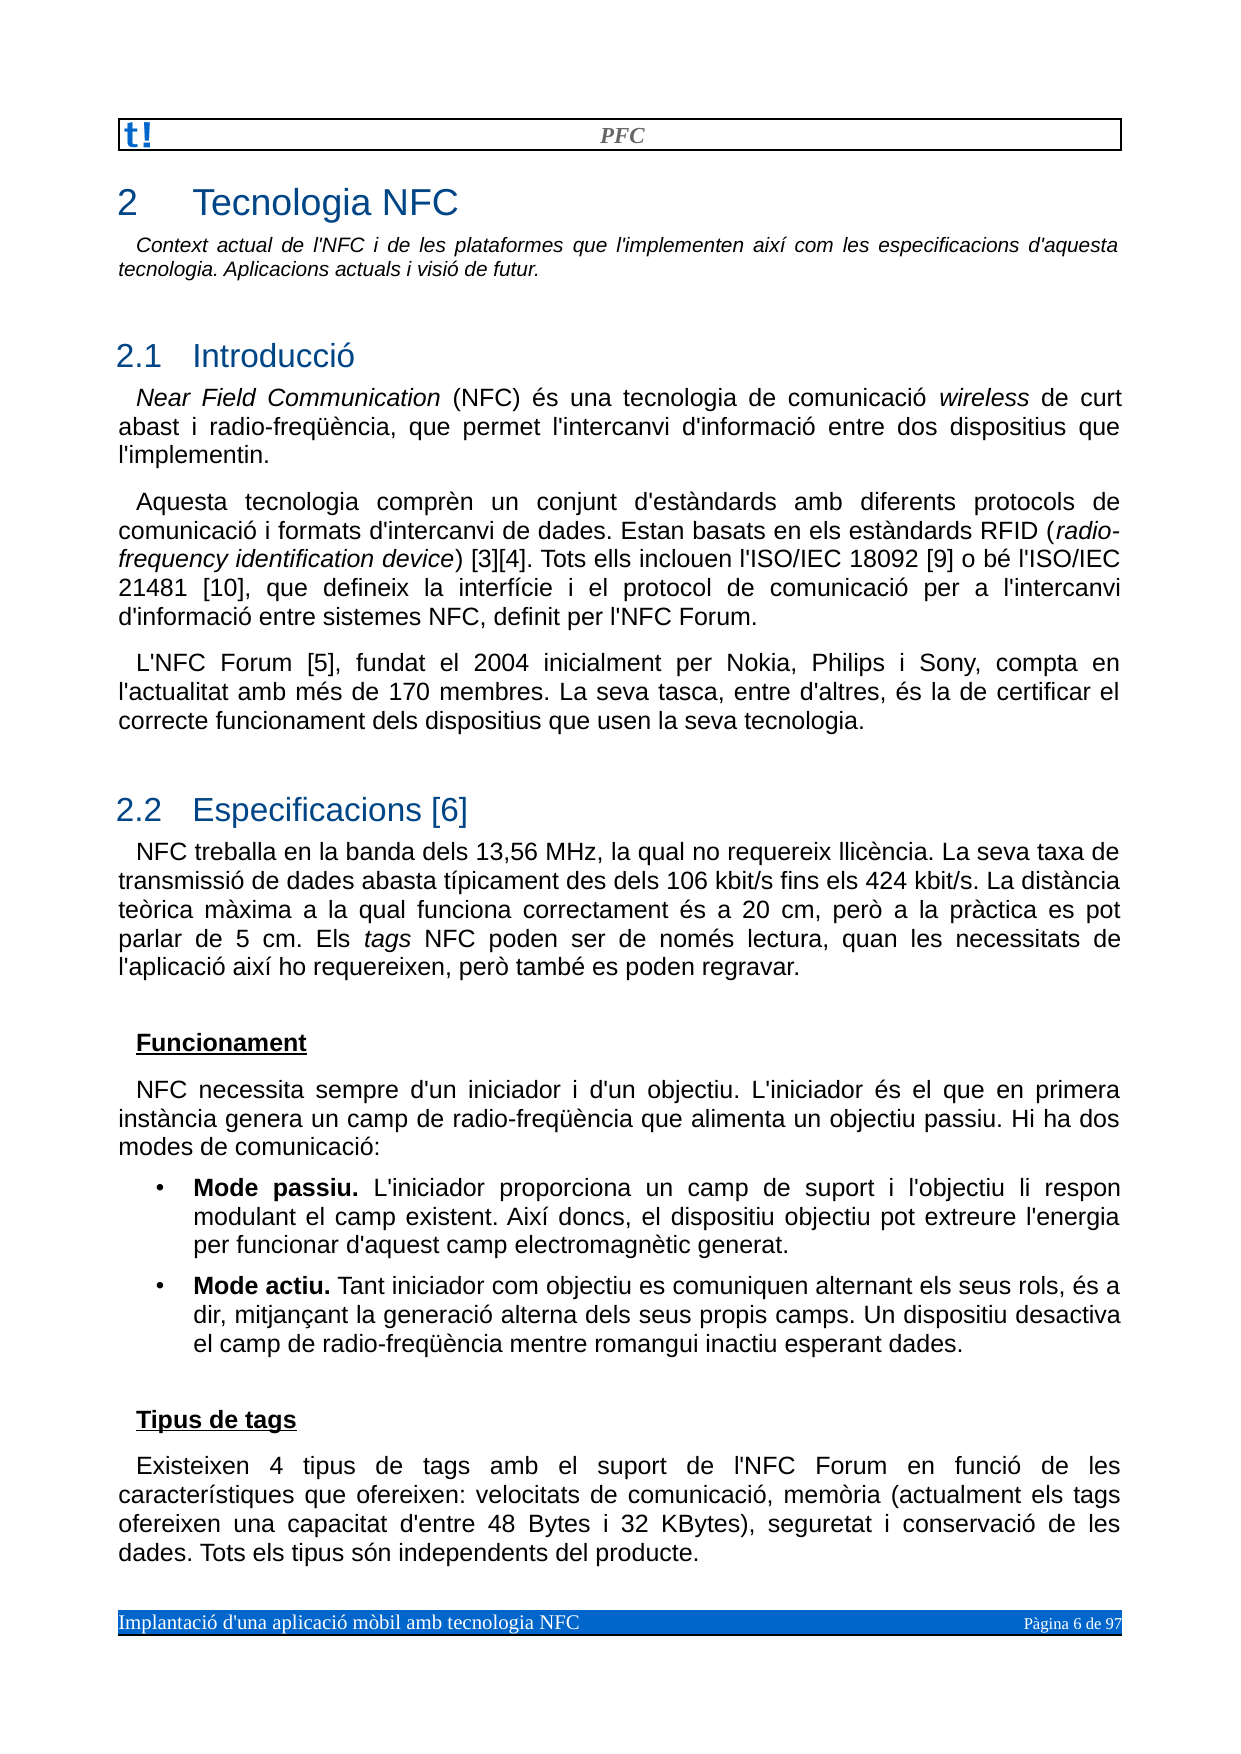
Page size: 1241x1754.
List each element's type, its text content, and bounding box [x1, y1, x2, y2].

picture [123, 121, 151, 148]
list Mode passiu. L'iniciador proporciona un camp de suport i l'objectiu li respon modulant el camp existent. Així doncs, el dispositiu objectiu pot extreure l'energia per funcionar d'aquest camp electromagnètic generat. [156, 1173, 1122, 1259]
list Mode actiu. Tant iniciador com objectiu es comuniquen alternant els seus rols, és a dir, mitjançant la generació alterna dels seus propis camps. Un dispositiu desactiva el camp de radio-freqüència mentre romangui inactiu esperant dades. [156, 1271, 1122, 1357]
text Context actual de l'NFC i de les plataformes que l'implementen així com les especificacions d'aquesta tecnologia. Aplicacions actuals i visió de futur. [118, 232, 1122, 280]
text Aquesta tecnologia comprèn un conjunt d'estàndards amb diferents protocols de comunicació i formats d'intercanvi de dades. Estan basats en els estàndards RFID (radio-frequency identification device) [3][4]. Tots ells inclouen l'ISO/IEC 18092 [9] o bé l'ISO/IEC 21481 [10], que defineix la interfície i el protocol de comunicació per a l'intercanvi d'informació entre sistemes NFC, definit per l'NFC Forum. [118, 487, 1122, 631]
text NFC necessita sempre d'un iniciador i d'un objectiu. L'iniciador és el que en primera instància genera un camp de radio-freqüència que alimenta un objectiu passiu. Hi ha dos modes de comunicació: [118, 1075, 1122, 1161]
text NFC treballa en la banda dels 13,56 MHz, la qual no requereix llicència. La seva taxa de transmissió de dades abasta típicament des dels 106 kbit/s fins els 424 kbit/s. La distància teòrica màxima a la qual funciona correctament és a 20 cm, però a la pràctica es pot parlar de 5 cm. Els tags NFC poden ser de només lectura, quan les necessitats de l'aplicació així ho requereixen, però també es poden regravar. [118, 837, 1122, 981]
subtitle Especificacions [6] [106, 790, 1122, 828]
subtitle Introducció [106, 336, 1122, 374]
subtitle Tecnologia NFC [106, 181, 1122, 224]
text L'NFC Forum [5], fundat el 2004 inicialment per Nokia, Philips i Sony, compta en l'actualitat amb més de 170 membres. La seva tasca, entre d'altres, és la de certificar el correcte funcionament dels dispositius que usen la seva tecnologia. [118, 648, 1122, 735]
text Near Field Communication (NFC) és una tecnologia de comunicació wireless de curt abast i radio-freqüència, que permet l'intercanvi d'informació entre dos dispositius que l'implementin. [118, 383, 1122, 469]
text Funcionament [118, 1028, 1122, 1057]
text Existeixen 4 tipus de tags amb el suport de l'NFC Forum en funció de les característiques que ofereixen: velocitats de comunicació, memòria (actualment els tags ofereixen una capacitat d'entre 48 Bytes i 32 KBytes), seguretat i conservació de les dades. Tots els tipus són independents del producte. [118, 1451, 1122, 1566]
text Tipus de tags [118, 1405, 1122, 1433]
